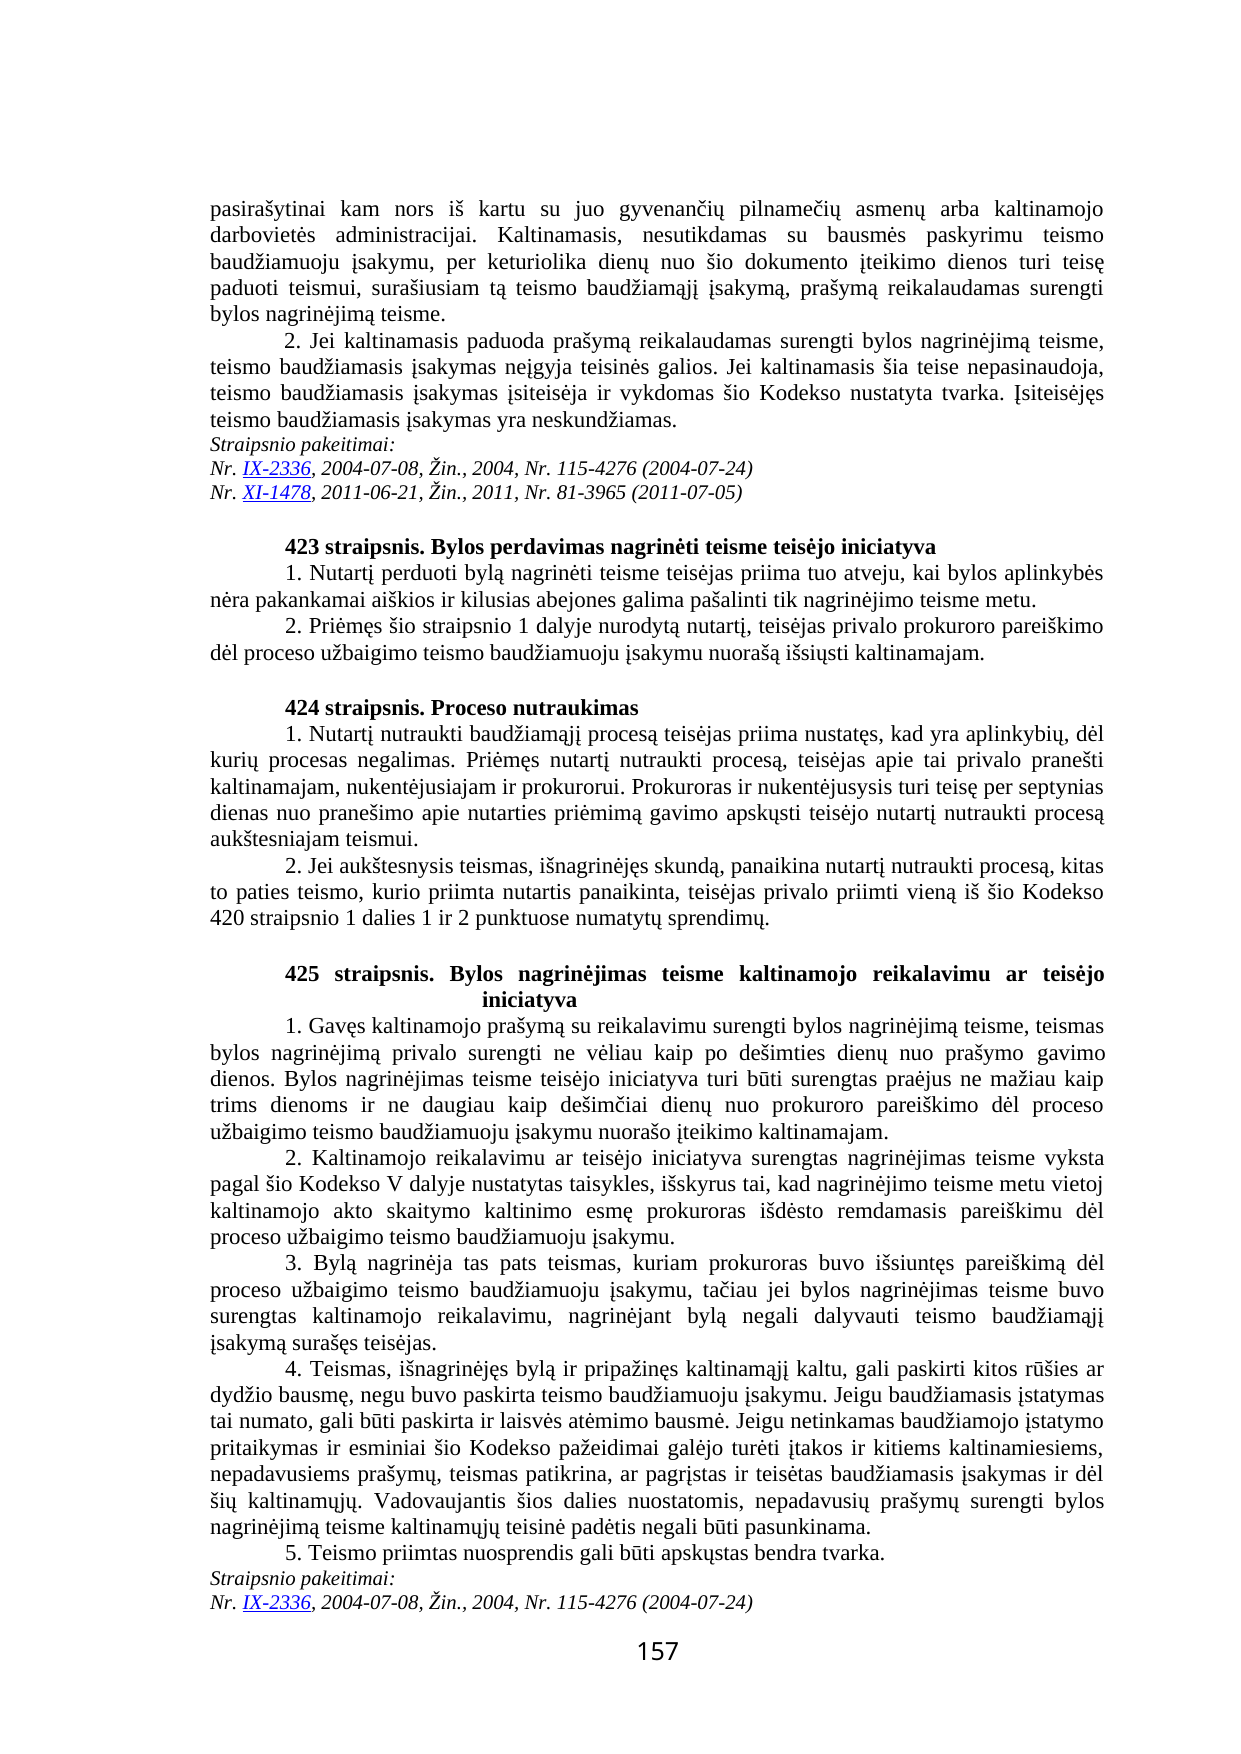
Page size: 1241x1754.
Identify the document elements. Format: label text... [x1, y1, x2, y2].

text 1. Nutartį nutraukti baudžiamąjį procesą teisėjas priima nustatęs, kad yra aplinkybių, dėl kurių procesas negalimas. Priėmęs nutartį nutraukti procesą, teisėjas apie tai privalo pranešti kaltinamajam, nukentėjusiajam ir prokurorui. Prokuroras ir nukentėjusysis turi teisę per septynias dienas nuo pranešimo apie nutarties priėmimą gavimo apskųsti teisėjo nutartį nutraukti procesą aukštesniajam teismui. [210, 720, 1106, 852]
text 1. Nutartį perduoti bylą nagrinėti teisme teisėjas priima tuo atveju, kai bylos aplinkybės nėra pakankamai aiškios ir kilusias abejones galima pašalinti tik nagrinėjimo teisme metu. [210, 559, 1106, 612]
text 425 straipsnis. Bylos nagrinėjimas teisme kaltinamojo reikalavimu ar teisėjo iniciatyva [285, 959, 1106, 1012]
text 4. Teismas, išnagrinėjęs bylą ir pripažinęs kaltinamąjį kaltu, gali paskirti kitos rūšies ar dydžio bausmę, negu buvo paskirta teismo baudžiamuoju įsakymu. Jeigu baudžiamasis įstatymas tai numato, gali būti paskirta ir laisvės atėmimo bausmė. Jeigu netinkamas baudžiamojo įstatymo pritaikymas ir esminiai šio Kodekso pažeidimai galėjo turėti įtakos ir kitiems kaltinamiesiems, nepadavusiems prašymų, teismas patikrina, ar pagrįstas ir teisėtas baudžiamasis įsakymas ir dėl šių kaltinamųjų. Vadovaujantis šios dalies nuostatomis, nepadavusių prašymų surengti bylos nagrinėjimą teisme kaltinamųjų teisinė padėtis negali būti pasunkinama. [210, 1355, 1106, 1539]
text pasirašytinai kam nors iš kartu su juo gyvenančių pilnamečių asmenų arba kaltinamojo darbovietės administracijai. Kaltinamasis, nesutikdamas su bausmės paskyrimu teismo baudžiamuoju įsakymu, per keturiolika dienų nuo šio dokumento įteikimo dienos turi teisę paduoti teismui, surašiusiam tą teismo baudžiamąjį įsakymą, prašymą reikalaudamas surengti bylos nagrinėjimą teisme. [210, 195, 1106, 327]
text 2. Jei kaltinamasis paduoda prašymą reikalaudamas surengti bylos nagrinėjimą teisme, teismo baudžiamasis įsakymas neįgyja teisinės galios. Jei kaltinamasis šia teise nepasinaudoja, teismo baudžiamasis įsakymas įsiteisėja ir vykdomas šio Kodekso nustatyta tvarka. Įsiteisėjęs teismo baudžiamasis įsakymas yra neskundžiamas. [210, 327, 1106, 432]
text 424 straipsnis. Proceso nutraukimas [285, 694, 1106, 720]
text Straipsnio pakeitimai: [210, 1566, 1106, 1590]
text 423 straipsnis. Bylos perdavimas nagrinėti teisme teisėjo iniciatyva [210, 533, 1106, 559]
text 1. Gavęs kaltinamojo prašymą su reikalavimu surengti bylos nagrinėjimą teisme, teismas bylos nagrinėjimą privalo surengti ne vėliau kaip po dešimties dienų nuo prašymo gavimo dienos. Bylos nagrinėjimas teisme teisėjo iniciatyva turi būti surengtas praėjus ne mažiau kaip trims dienoms ir ne daugiau kaip dešimčiai dienų nuo prokuroro pareiškimo dėl proceso užbaigimo teismo baudžiamuoju įsakymu nuorašo įteikimo kaltinamajam. [210, 1012, 1106, 1144]
text 3. Bylą nagrinėja tas pats teismas, kuriam prokuroras buvo išsiuntęs pareiškimą dėl proceso užbaigimo teismo baudžiamuoju įsakymu, tačiau jei bylos nagrinėjimas teisme buvo surengtas kaltinamojo reikalavimu, nagrinėjant bylą negali dalyvauti teismo baudžiamąjį įsakymą surašęs teisėjas. [210, 1249, 1106, 1355]
text 2. Kaltinamojo reikalavimu ar teisėjo iniciatyva surengtas nagrinėjimas teisme vyksta pagal šio Kodekso V dalyje nustatytas taisykles, išskyrus tai, kad nagrinėjimo teisme metu vietoj kaltinamojo akto skaitymo kaltinimo esmę prokuroras išdėsto remdamasis pareiškimu dėl proceso užbaigimo teismo baudžiamuoju įsakymu. [210, 1144, 1106, 1249]
text Straipsnio pakeitimai: [210, 432, 1106, 456]
text Nr. IX-2336, 2004-07-08, Žin., 2004, Nr. 115-4276 (2004-07-24) [210, 1590, 1106, 1614]
text 5. Teismo priimtas nuosprendis gali būti apskųstas bendra tvarka. [210, 1539, 1106, 1566]
text Nr. IX-2336, 2004-07-08, Žin., 2004, Nr. 115-4276 (2004-07-24) [210, 456, 1106, 480]
text Nr. XI-1478, 2011-06-21, Žin., 2011, Nr. 81-3965 (2011-07-05) [210, 480, 1106, 504]
text 2. Priėmęs šio straipsnio 1 dalyje nurodytą nutartį, teisėjas privalo prokuroro pareiškimo dėl proceso užbaigimo teismo baudžiamuoju įsakymu nuorašą išsiųsti kaltinamajam. [210, 612, 1106, 665]
text 2. Jei aukštesnysis teismas, išnagrinėjęs skundą, panaikina nutartį nutraukti procesą, kitas to paties teismo, kurio priimta nutartis panaikinta, teisėjas privalo priimti vieną iš šio Kodekso 420 straipsnio 1 dalies 1 ir 2 punktuose numatytų sprendimų. [210, 852, 1106, 931]
